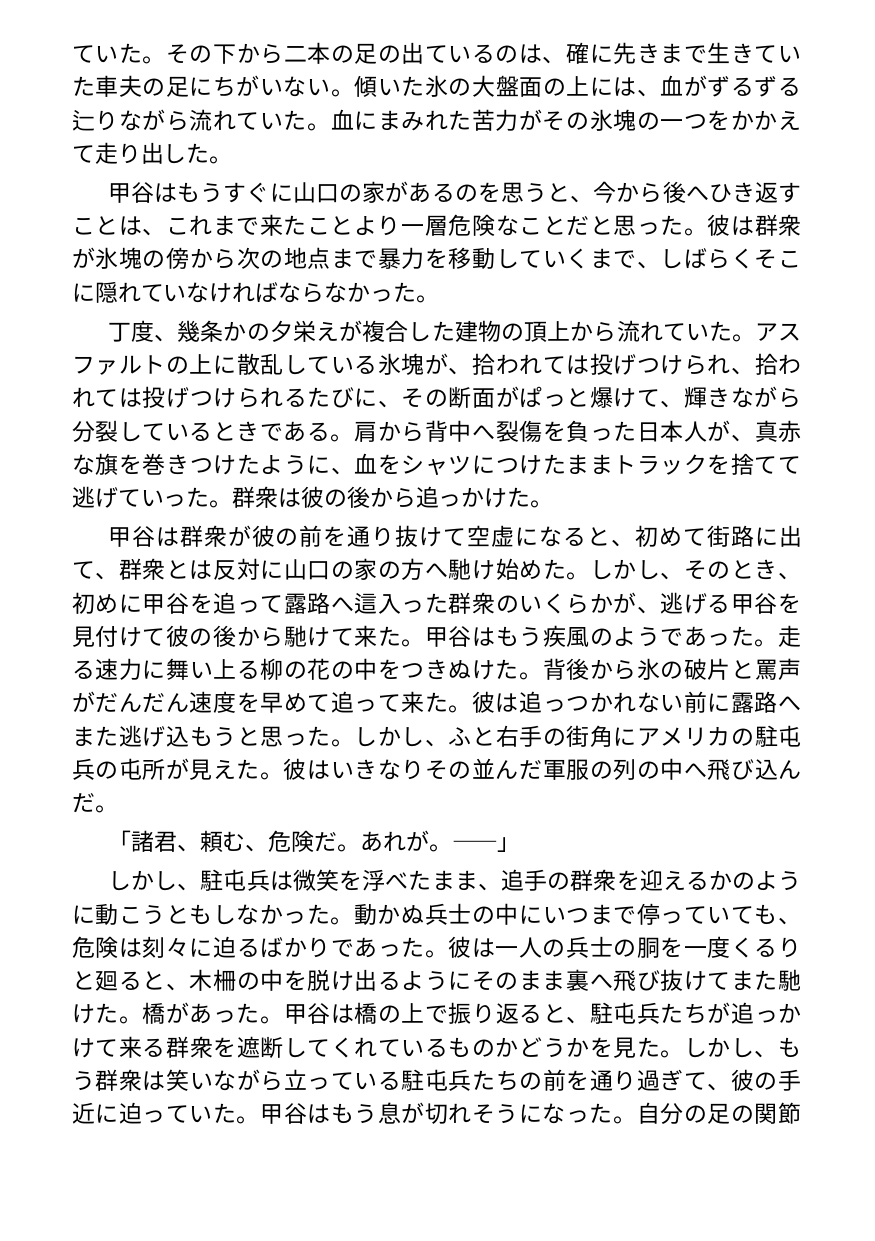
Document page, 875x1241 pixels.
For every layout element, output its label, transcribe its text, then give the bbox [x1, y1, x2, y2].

text しかし、駐屯兵は微笑を浮べたまま、追手の群衆を迎えるかのように動こうともしなかった。動かぬ兵士の中にいつまで停っていても、危険は刻々に迫るばかりであった。彼は一人の兵士の胴を一度くるりと廻ると、木柵の中を脱け出るようにそのまま裏へ飛び抜けてまた馳けた。橋があった。甲谷は橋の上で振り返ると、駐屯兵たちが追っかけて来る群衆を遮断してくれているものかどうかを見た。しかし、もう群衆は笑いながら立っている駐屯兵たちの前を通り過ぎて、彼の手近に迫っていた。甲谷はもう息が切れそうになった。自分の足の関節 [72, 863, 802, 1129]
text 甲谷は群衆が彼の前を通り抜けて空虚になると、初めて街路に出て、群衆とは反対に山口の家の方へ馳け始めた。しかし、そのとき、初めに甲谷を追って露路へ這入った群衆のいくらかが、逃げる甲谷を見付けて彼の後から馳けて来た。甲谷はもう疾風のようであった。走る速力に舞い上る柳の花の中をつきぬけた。背後から氷の破片と罵声がだんだん速度を早めて追って来た。彼は追っつかれない前に露路へまた逃げ込もうと思った。しかし、ふと右手の街角にアメリカの駐屯兵の屯所が見えた。彼はいきなりその並んだ軍服の列の中へ飛び込んだ。 [72, 519, 802, 818]
text 丁度、幾条かの夕栄えが複合した建物の頂上から流れていた。アスファルトの上に散乱している氷塊が、拾われては投げつけられ、拾われては投げつけられるたびに、その断面がぱっと爆けて、輝きながら分裂しているときである。肩から背中へ裂傷を負った日本人が、真赤な旗を巻きつけたように、血をシャツにつけたままトラックを捨てて逃げていった。群衆は彼の後から追っかけた。 [72, 314, 802, 513]
text 甲谷はもうすぐに山口の家があるのを思うと、今から後へひき返すことは、これまで来たことより一層危険なことだと思った。彼は群衆が氷塊の傍から次の地点まで暴力を移動していくまで、しばらくそこに隠れていなければならなかった。 [72, 175, 802, 308]
text 「諸君、頼む、危険だ。あれが。――」 [72, 824, 802, 857]
text ていた。その下から二本の足の出ているのは、確に先きまで生きていた車夫の足にちがいない。傾いた氷の大盤面の上には、血がずるずる辷りながら流れていた。血にまみれた苦力がその氷塊の一つをかかえて走り出した。 [72, 36, 802, 169]
